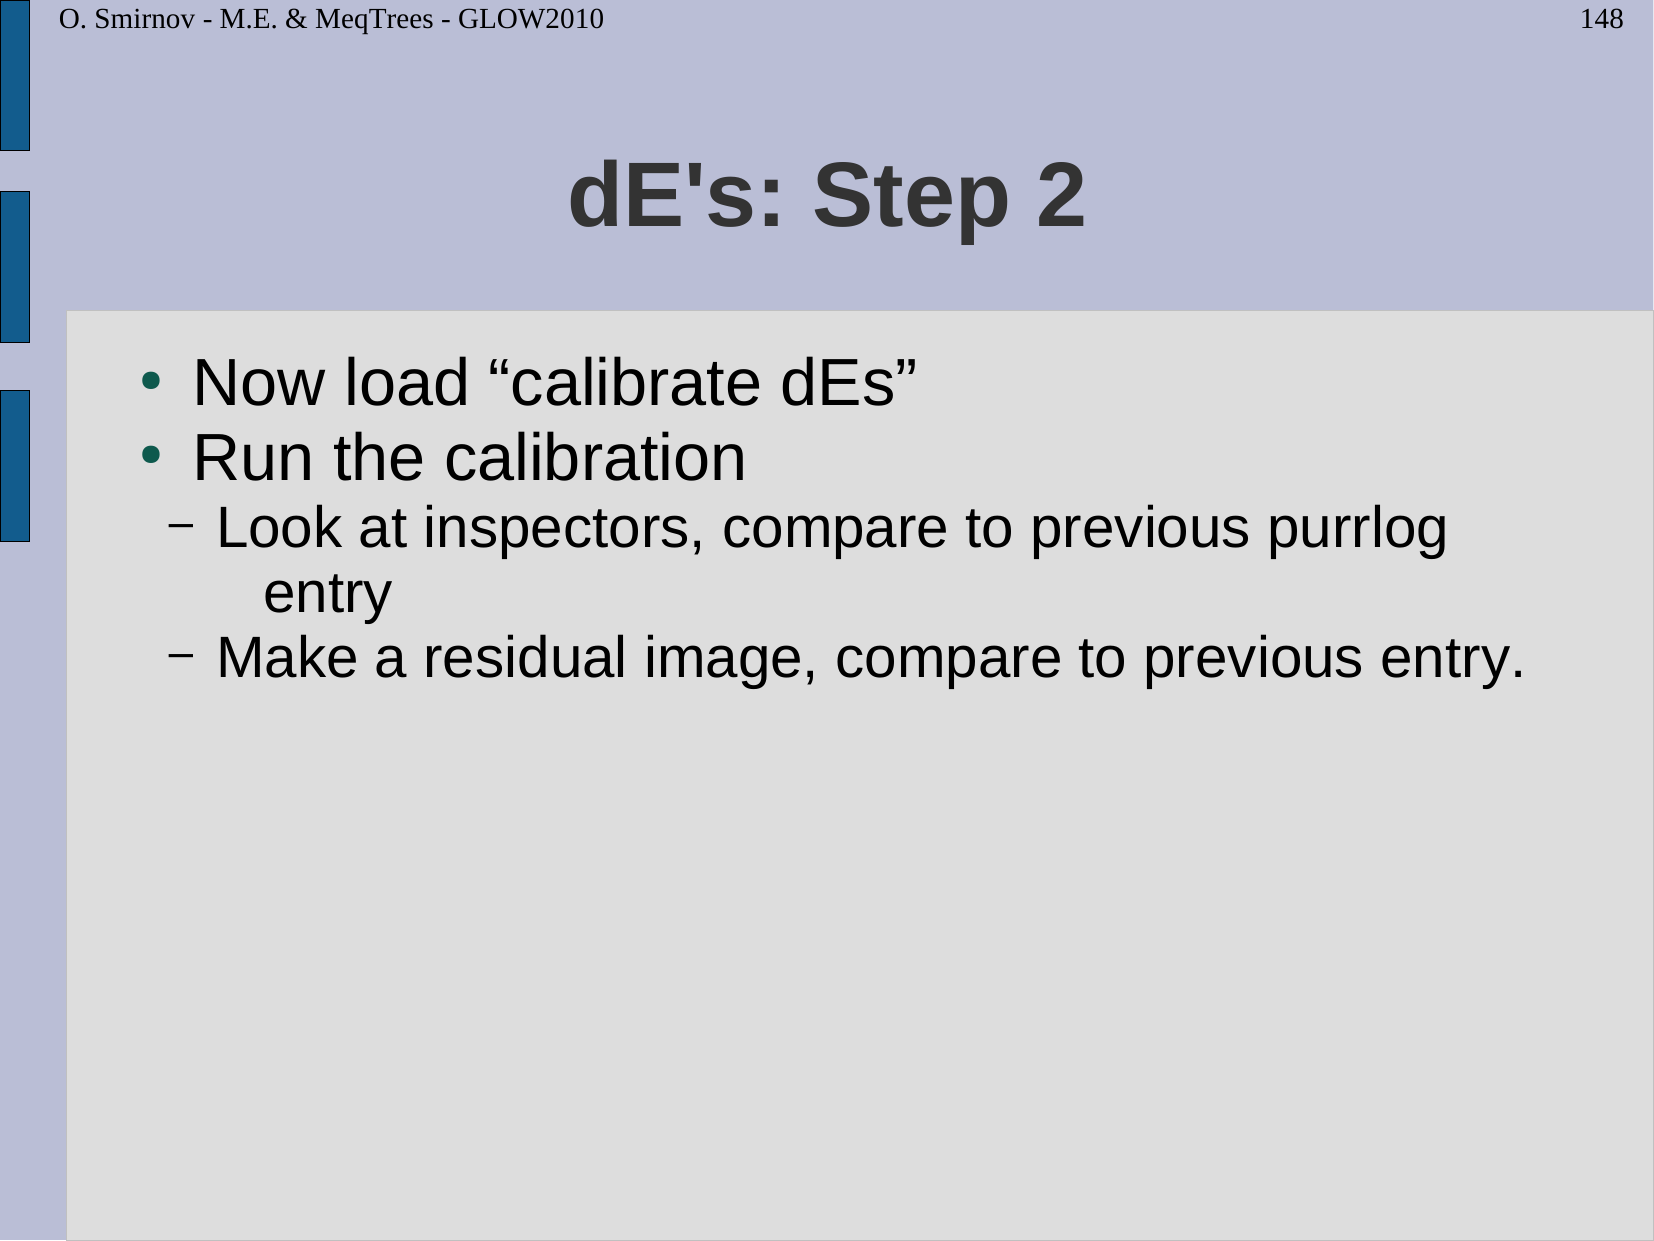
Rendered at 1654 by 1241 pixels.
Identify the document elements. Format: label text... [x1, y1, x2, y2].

title dE's: Step 2 [121, 98, 1534, 291]
list Now load “calibrate dEs” Run the calibration Look at inspectors, compare to previous purrlog entry Make a residual image, compare to previous entry. [121, 344, 1534, 1149]
